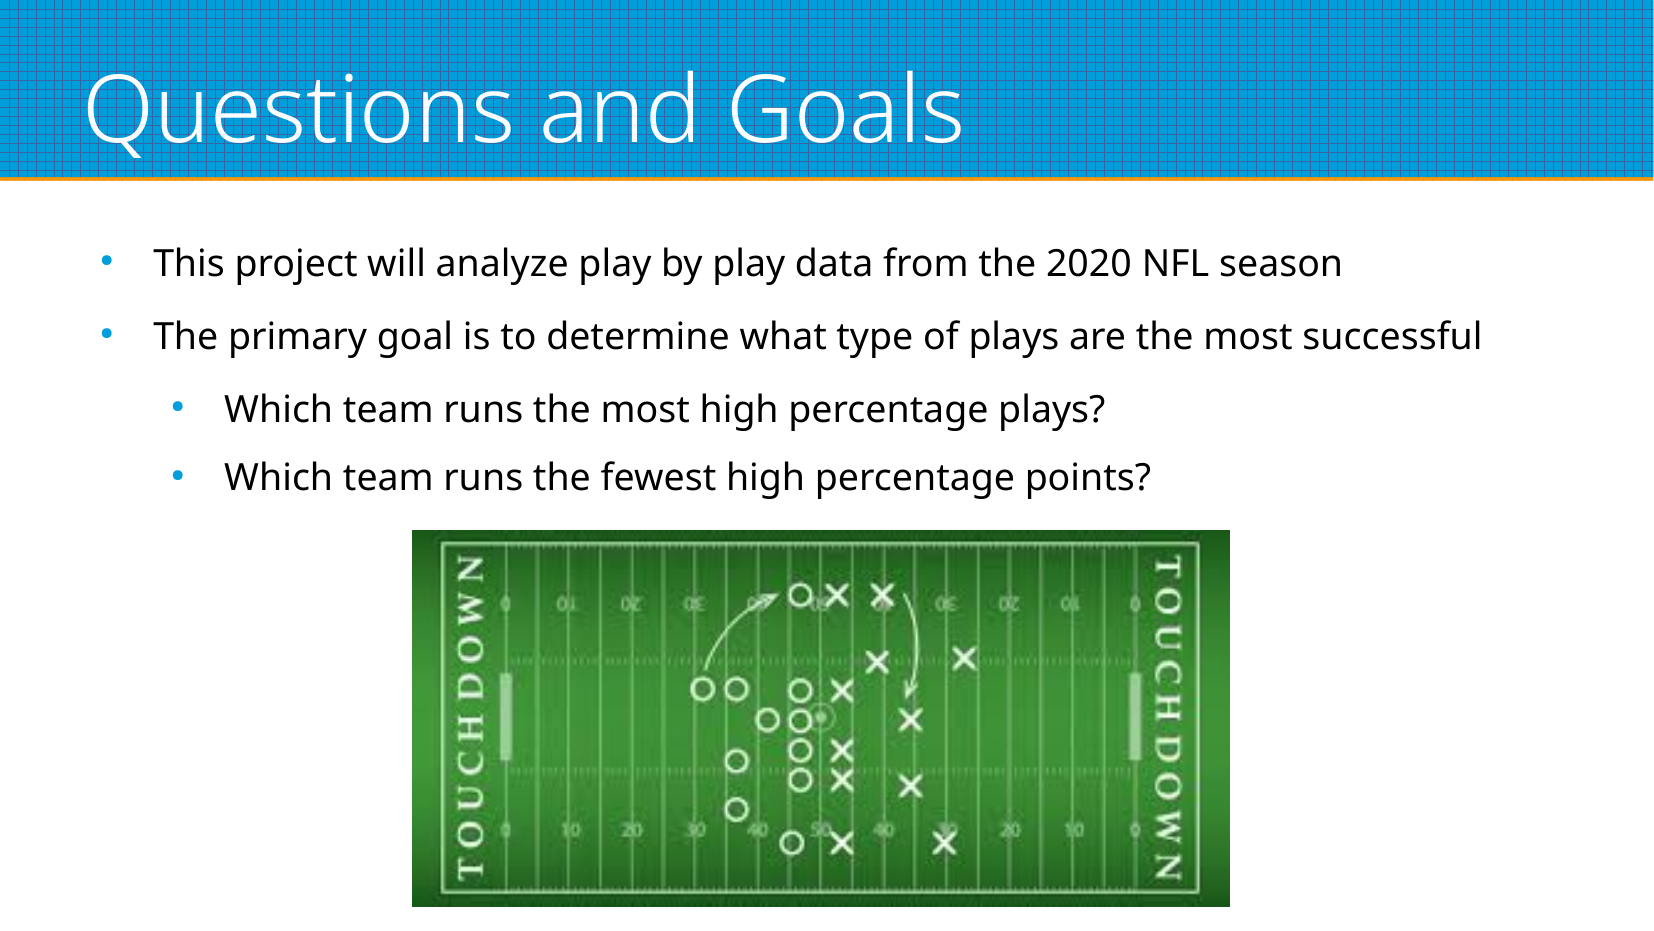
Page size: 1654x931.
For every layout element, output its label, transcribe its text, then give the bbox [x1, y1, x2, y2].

list This project will analyze play by play data from the 2020 NFL season The primary goal is to determine what type of plays are the most successful Which team runs the most high percentage plays? Which team runs the fewest high percentage points? [82, 236, 1563, 811]
picture [412, 530, 1230, 907]
title Questions and Goals [82, 14, 1571, 171]
